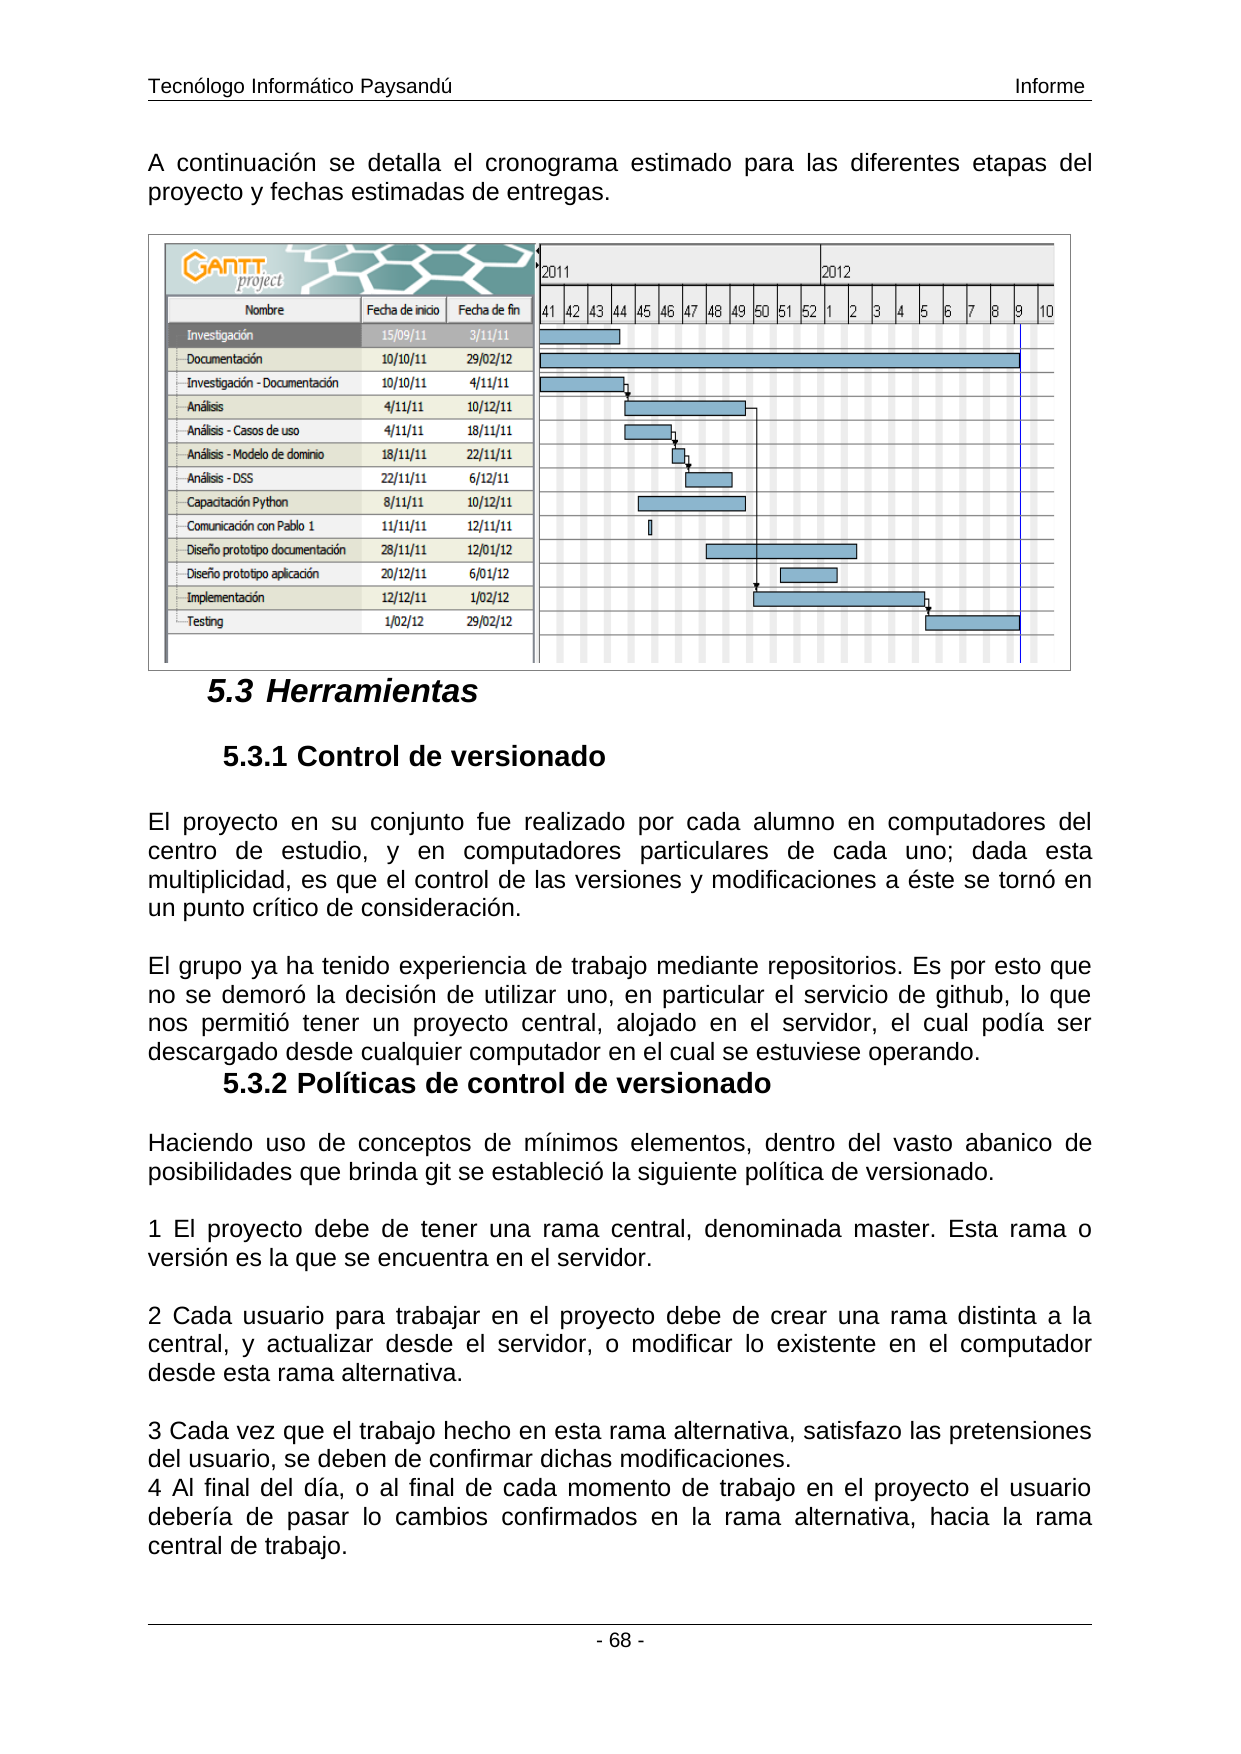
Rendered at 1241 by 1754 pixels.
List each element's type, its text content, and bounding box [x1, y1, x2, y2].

text 2 Cada usuario para trabajar en el proyecto debe de crear una rama distinta a la central, y actualizar desde el servidor, o modificar lo existente en el computador desde esta rama alternativa. [148, 1301, 1092, 1387]
subtitle Herramientas [207, 671, 1092, 710]
text Haciendo uso de conceptos de mínimos elementos, dentro del vasto abanico de posibilidades que brinda git se estableció la siguiente política de versionado. [148, 1128, 1092, 1186]
text 3 Cada vez que el trabajo hecho en esta rama alternativa, satisfazo las pretensiones del usuario, se deben de confirmar dichas modificaciones. [148, 1416, 1092, 1473]
text A continuación se detalla el cronograma estimado para las diferentes etapas del proyecto y fechas estimadas de entregas. [148, 148, 1092, 205]
picture [164, 243, 1055, 663]
subtitle Políticas de control de versionado [223, 1066, 1092, 1099]
text 1 El proyecto debe de tener una rama central, denominada master. Esta rama o versión es la que se encuentra en el servidor. [148, 1214, 1092, 1272]
text El grupo ya ha tenido experiencia de trabajo mediante repositorios. Es por esto que no se demoró la decisión de utilizar uno, en particular el servicio de github, lo que nos permitió tener un proyecto central, alojado en el servidor, el cual podía ser descargado desde cualquier computador en el cual se estuviese operando. [148, 951, 1092, 1066]
text 4 Al final del día, o al final de cada momento de trabajo en el proyecto el usuario debería de pasar lo cambios confirmados en la rama alternativa, hacia la rama central de trabajo. [148, 1473, 1092, 1559]
subtitle Control de versionado [223, 738, 1092, 772]
text El proyecto en su conjunto fue realizado por cada alumno en computadores del centro de estudio, y en computadores particulares de cada uno; dada esta multiplicidad, es que el control de las versiones y modificaciones a éste se tornó en un punto crítico de consideración. [148, 807, 1092, 922]
